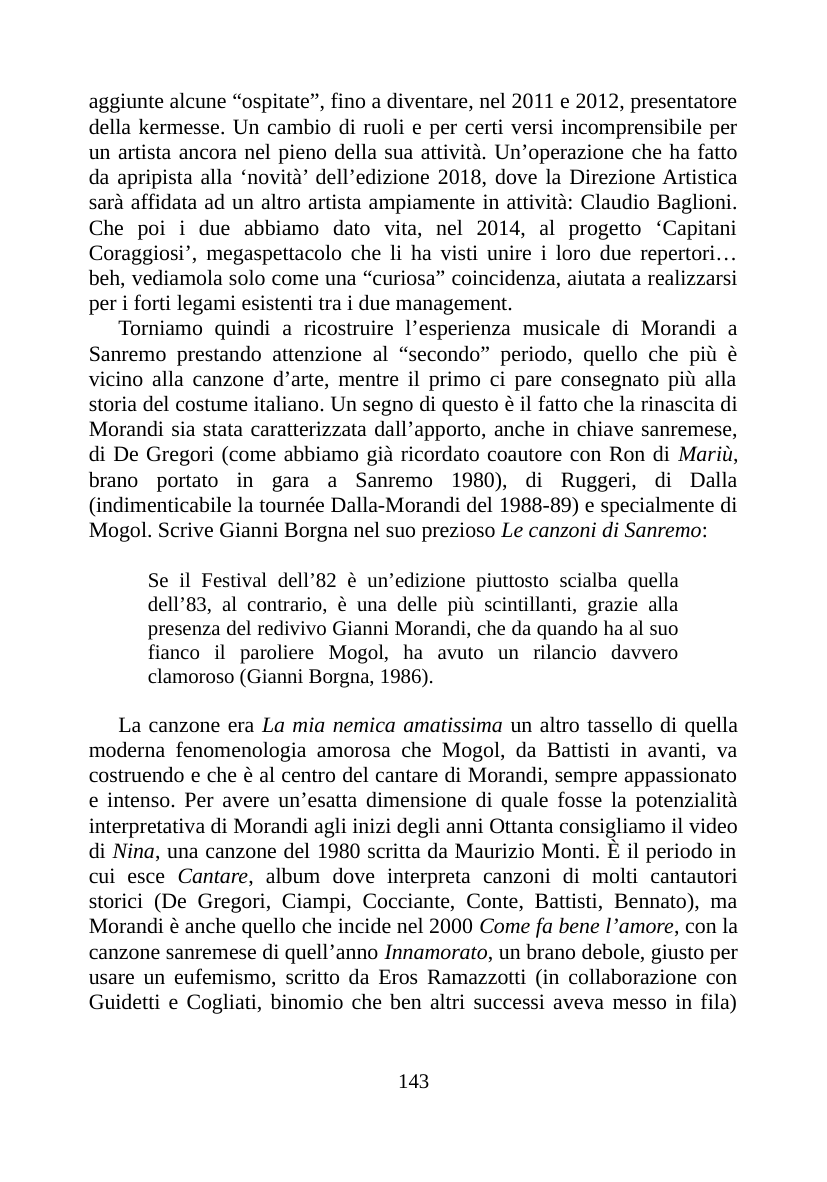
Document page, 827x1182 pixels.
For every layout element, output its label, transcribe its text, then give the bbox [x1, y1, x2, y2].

text aggiunte alcune “ospitate”, fino a diventare, nel 2011 e 2012, presentatore della kermesse. Un cambio di ruoli e per certi versi incomprensibile per un artista ancora nel pieno della sua attività. Un’operazione che ha fatto da apripista alla ‘novità’ dell’edizione 2018, dove la Direzione Artistica sarà affidata ad un altro artista ampiamente in attività: Claudio Baglioni. Che poi i due abbiamo dato vita, nel 2014, al progetto ‘Capitani Coraggiosi’, megaspettacolo che li ha visti unire i loro due repertori… beh, vediamola solo come una “curiosa” coincidenza, aiutata a realizzarsi per i forti legami esistenti tra i due management. [88, 88, 738, 315]
text La canzone era La mia nemica amatissima un altro tassello di quella moderna fenomenologia amorosa che Mogol, da Battisti in avanti, va costruendo e che è al centro del cantare di Morandi, sempre appassionato e intenso. Per avere un’esatta dimensione di quale fosse la potenzialità interpretativa di Morandi agli inizi degli anni Ottanta consigliamo il video di Nina, una canzone del 1980 scritta da Maurizio Monti. È il periodo in cui esce Cantare, album dove interpreta canzoni di molti cantautori storici (De Gregori, Ciampi, Cocciante, Conte, Battisti, Bennato), ma Morandi è anche quello che incide nel 2000 Come fa bene l’amore, con la canzone sanremese di quell’anno Innamorato, un brano debole, giusto per usare un eufemismo, scritto da Eros Ramazzotti (in collaborazione con Guidetti e Cogliati, binomio che ben altri successi aveva messo in fila) [88, 712, 738, 1014]
text Torniamo quindi a ricostruire l’esperienza musicale di Morandi a Sanremo prestando attenzione al “secondo” periodo, quello che più è vicino alla canzone d’arte, mentre il primo ci pare consegnato più alla storia del costume italiano. Un segno di questo è il fatto che la rinascita di Morandi sia stata caratterizzata dall’apporto, anche in chiave sanremese, di De Gregori (come abbiamo già ricordato coautore con Ron di Mariù, brano portato in gara a Sanremo 1980), di Ruggeri, di Dalla (indimenticabile la tournée Dalla-Morandi del 1988-89) e specialmente di Mogol. Scrive Gianni Borgna nel suo prezioso Le canzoni di Sanremo: [88, 315, 738, 542]
text Se il Festival dell’82 è un’edizione piuttosto scialba quella dell’83, al contrario, è una delle più scintillanti, grazie alla presenza del redivivo Gianni Morandi, che da quando ha al suo fianco il paroliere Mogol, ha avuto un rilancio davvero clamoroso (Gianni Borgna, 1986). [148, 567, 679, 688]
